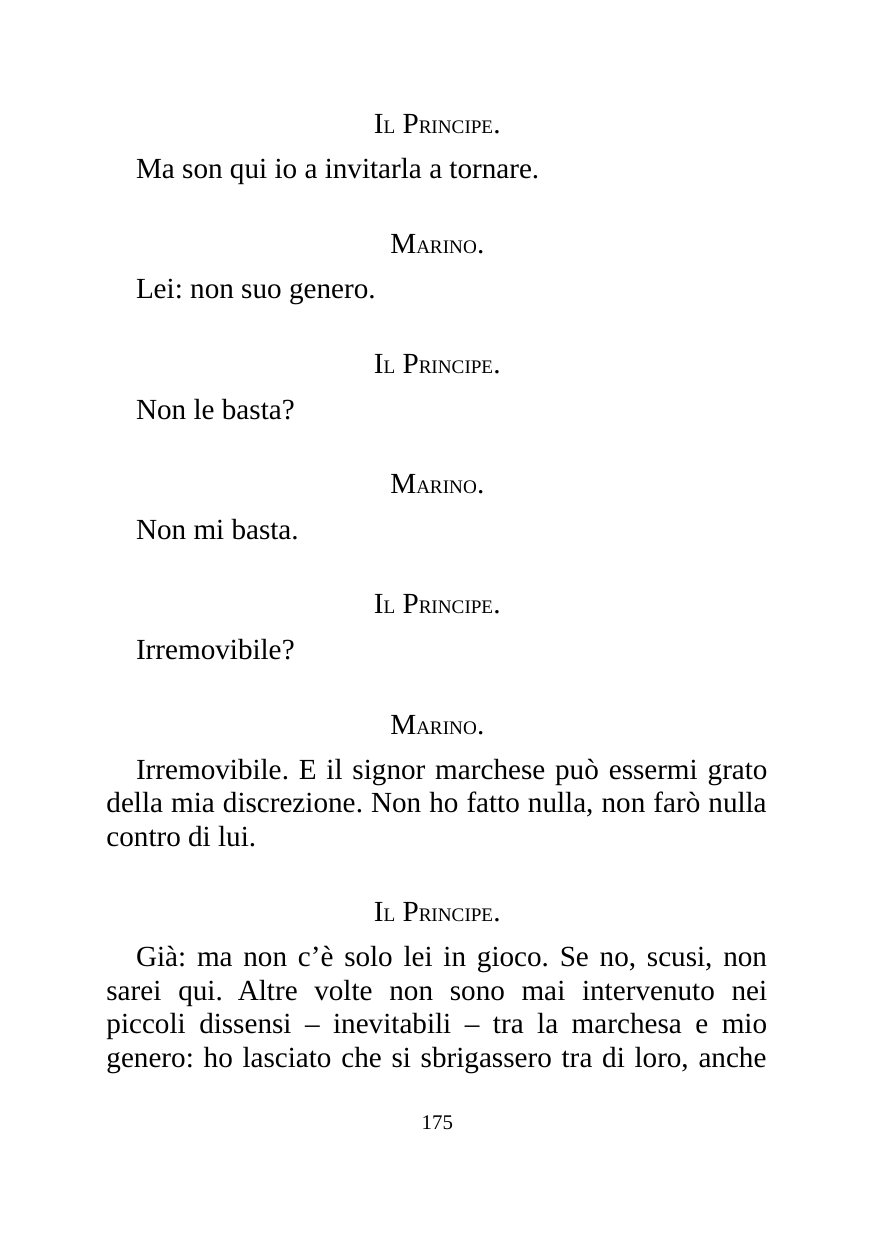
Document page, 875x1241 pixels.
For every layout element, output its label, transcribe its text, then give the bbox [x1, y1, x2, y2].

text Il Principe. [106, 894, 768, 927]
text Ma son qui io a invitarla a tornare. [106, 152, 768, 185]
text Marino. [106, 226, 768, 260]
text Marino. [106, 707, 768, 740]
text Già: ma non c’è solo lei in gioco. Se no, scusi, non sarei qui. Altre volte non sono mai intervenuto nei piccoli dissensi – inevitabili – tra la marchesa e mio genero: ho lasciato che si sbrigassero tra di loro, anche [106, 939, 768, 1073]
text Il Principe. [106, 587, 768, 620]
text Il Principe. [106, 346, 768, 380]
text Irremovibile. E il signor marchese può essermi grato della mia discrezione. Non ho fatto nulla, non farò nulla contro di lui. [106, 752, 768, 853]
text Irremovibile? [106, 632, 768, 666]
text Non le basta? [106, 392, 768, 425]
text Lei: non suo genero. [106, 272, 768, 305]
text Il Principe. [106, 106, 768, 140]
text Marino. [106, 467, 768, 500]
text Non mi basta. [106, 512, 768, 545]
